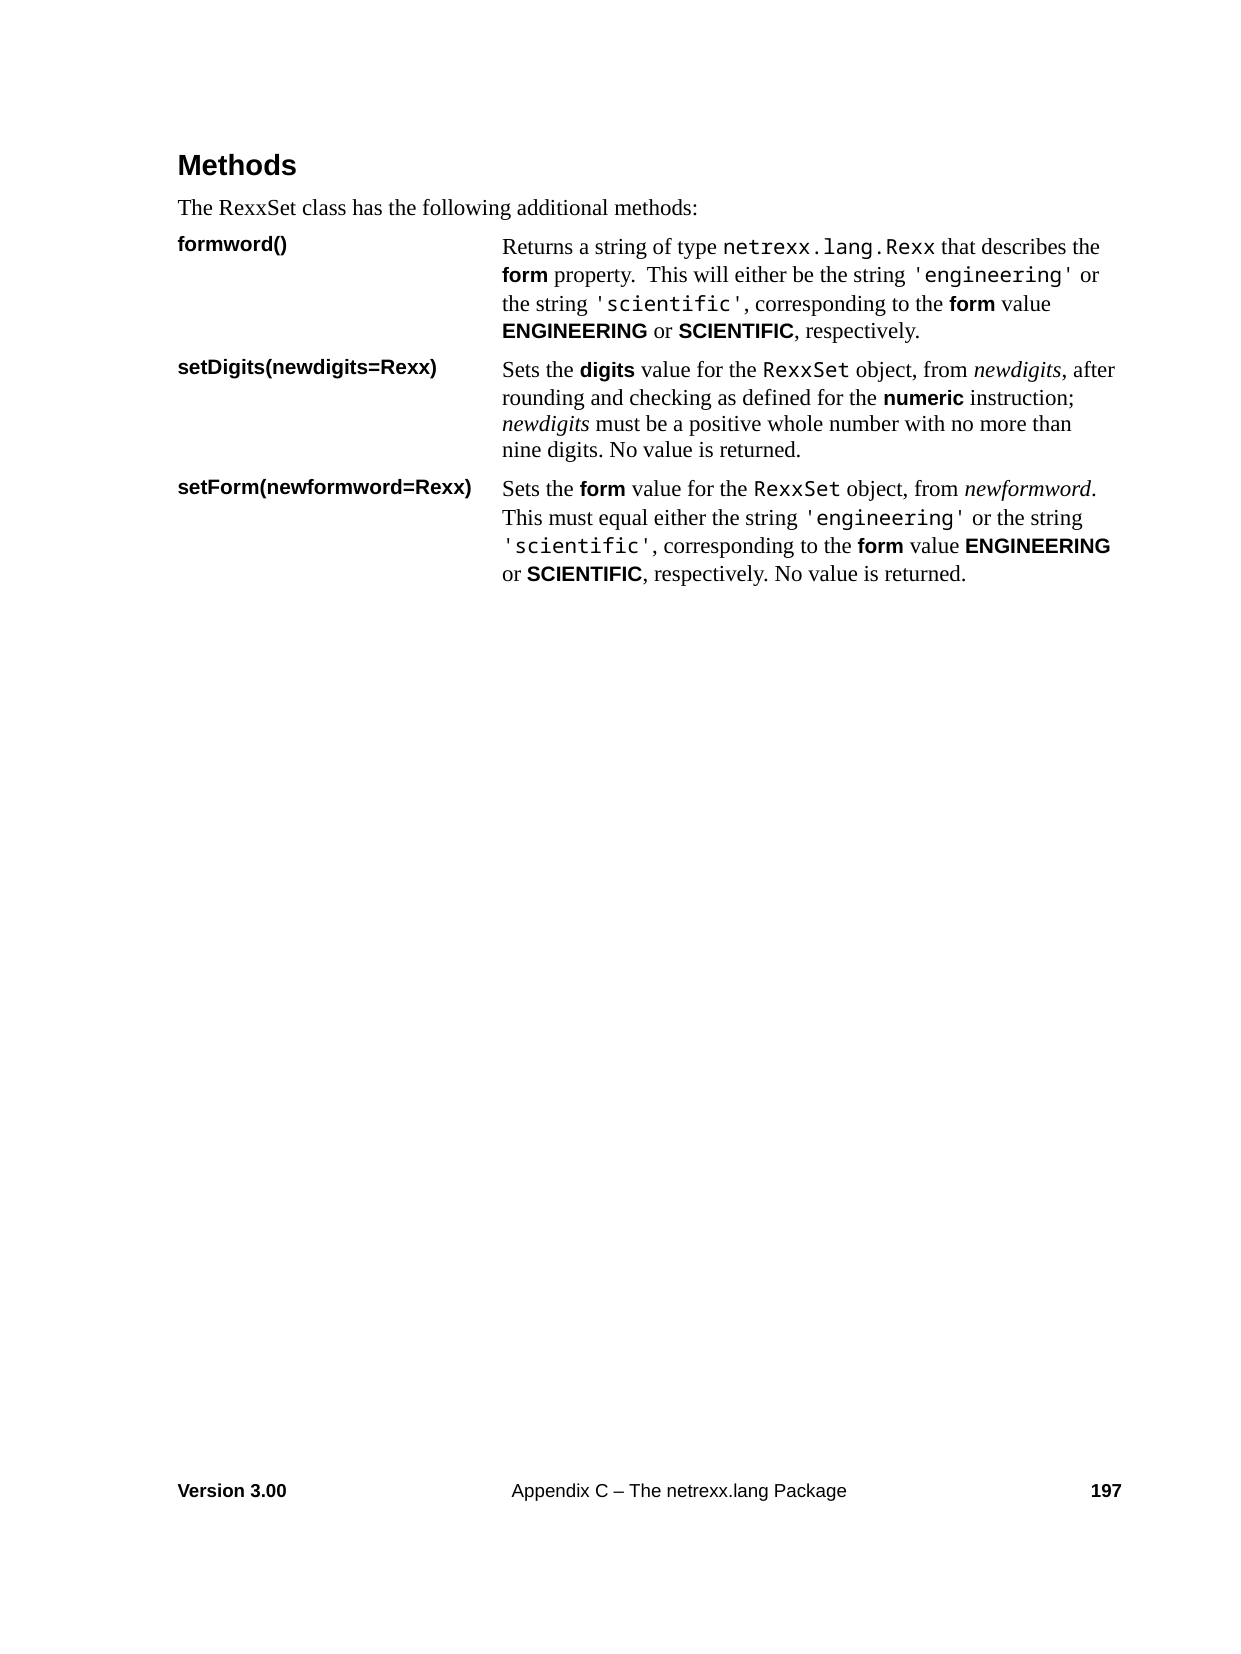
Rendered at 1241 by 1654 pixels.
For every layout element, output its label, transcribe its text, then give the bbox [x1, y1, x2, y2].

table_cell Sets the digits value for the RexxSet object, from newdigits, after rounding and checking as defined for the numeric instruction; newdigits must be a positive whole number with no more than nine digits. No value is returned. [502, 355, 1122, 474]
table_cell setForm(newformword=Rexx) [177, 475, 502, 598]
table_header formword() [177, 232, 502, 355]
table_cell Sets the form value for the RexxSet object, from newformword. This must equal either the string 'engineering' or the string 'scientific', corresponding to the form value ENGINEERING or SCIENTIFIC, respectively. No value is returned. [502, 475, 1122, 598]
text The RexxSet class has the following additional methods: [177, 194, 1122, 220]
subtitle Methods [177, 148, 1122, 181]
table_cell setDigits(newdigits=Rexx) [177, 355, 502, 474]
table_header Returns a string of type netrexx.lang.Rexx that describes the form property. This will either be the string 'engineering' or the string 'scientific', corresponding to the form value ENGINEERING or SCIENTIFIC, respectively. [502, 232, 1122, 355]
